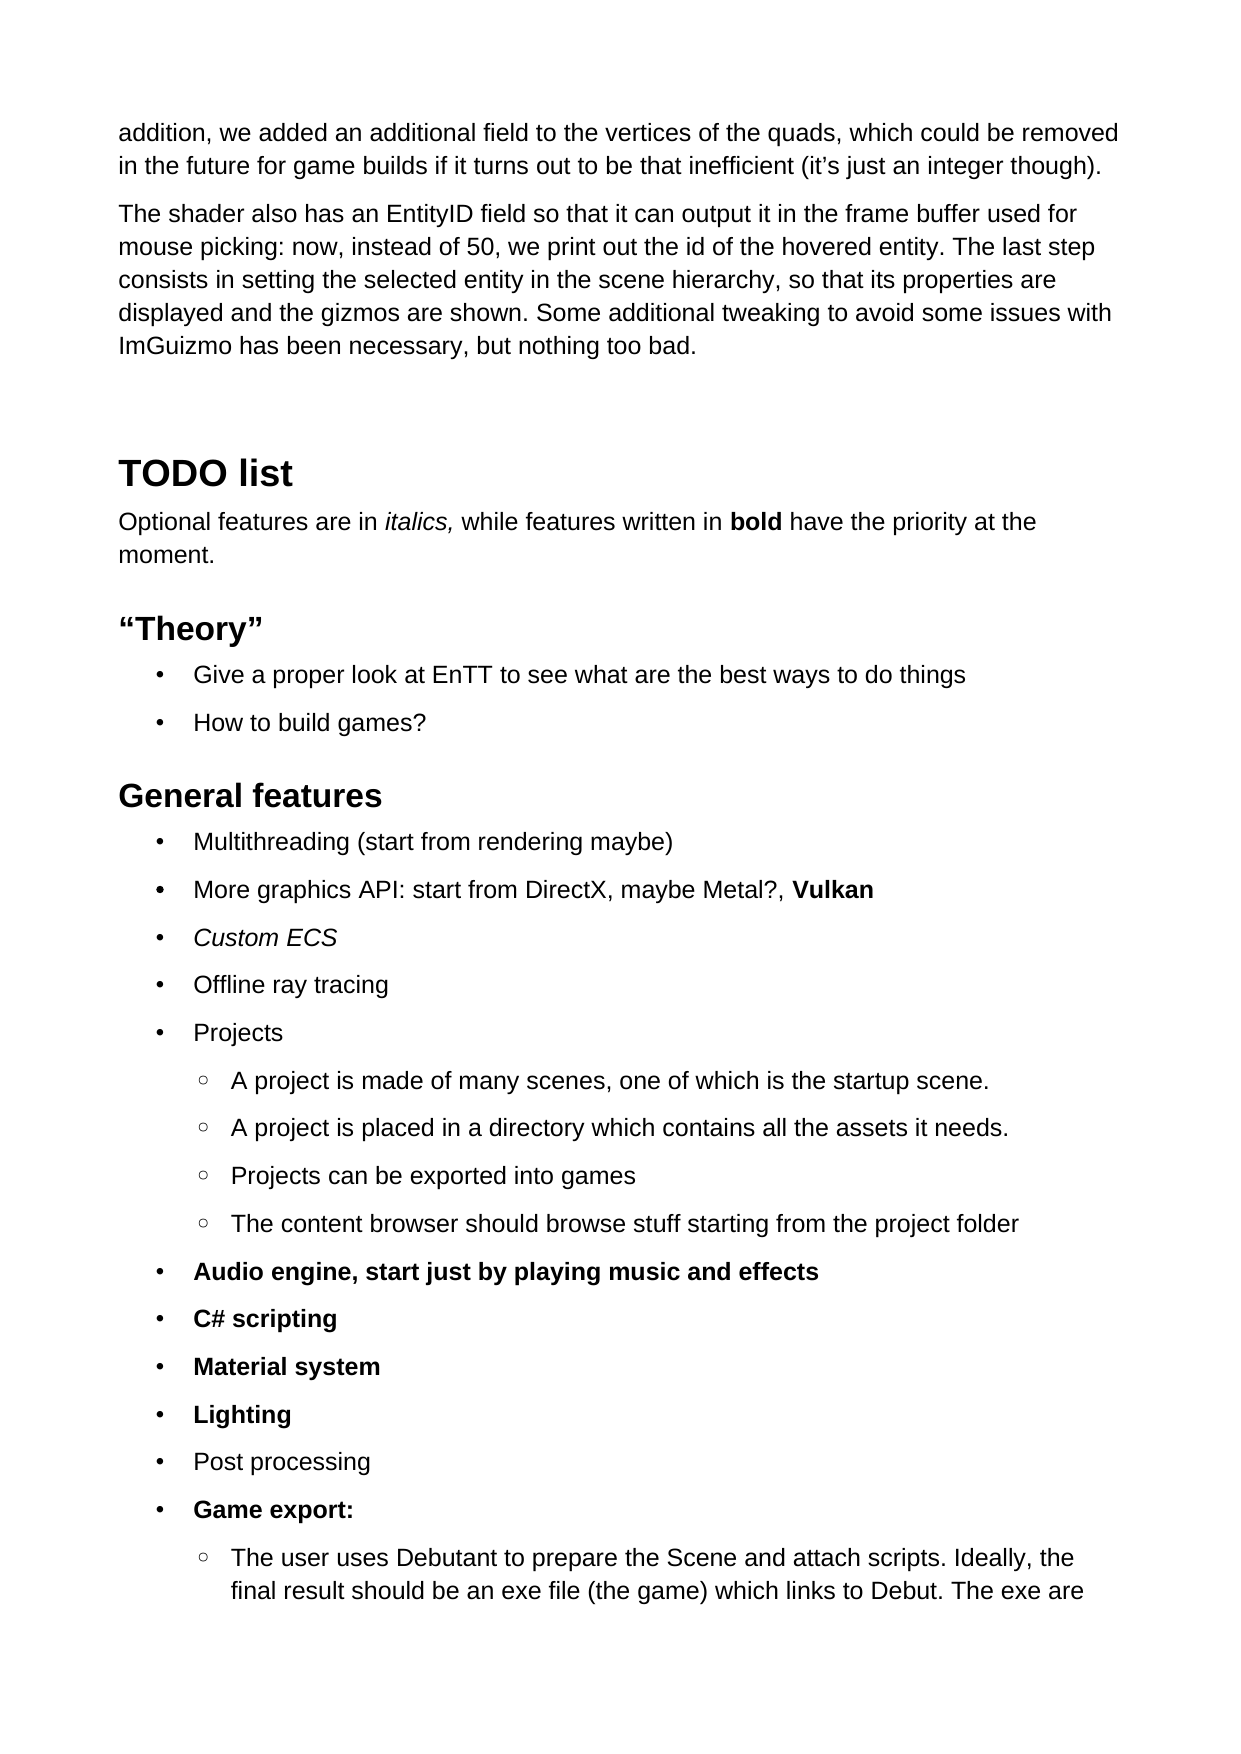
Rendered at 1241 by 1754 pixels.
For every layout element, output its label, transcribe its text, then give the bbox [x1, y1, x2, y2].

list A project is made of many scenes, one of which is the startup scene. [193, 1066, 1122, 1094]
text The shader also has an EntityID field so that it can output it in the frame buffer used for mouse picking: now, instead of 50, we print out the id of the hovered entity. The last step consists in setting the selected entity in the scene hierarchy, so that its properties are displayed and the gizmos are shown. Some additional tweaking to avoid some issues with ImGuizmo has been necessary, but nothing too bad. [118, 199, 1122, 359]
list A project is placed in a directory which contains all the assets it needs. [193, 1113, 1122, 1142]
subtitle “Theory” [118, 609, 1122, 647]
list More graphics API: start from DirectX, maybe Metal?, Vulkan [156, 875, 1122, 904]
list Offline ray tracing [156, 970, 1122, 999]
list Material system [156, 1352, 1122, 1381]
list C# scripting [156, 1304, 1122, 1333]
list Multithreading (start from rendering maybe) [156, 827, 1122, 856]
list Lighting [156, 1400, 1122, 1428]
subtitle TODO list [118, 451, 1122, 495]
subtitle General features [118, 776, 1122, 815]
list The content browser should browse stuff starting from the project folder [193, 1209, 1122, 1238]
list Projects can be exported into games [193, 1161, 1122, 1190]
list Give a proper look at EnTT to see what are the best ways to do things [156, 660, 1122, 689]
list Audio engine, start just by playing music and effects [156, 1257, 1122, 1285]
list How to build games? [156, 707, 1122, 736]
list The user uses Debutant to prepare the Scene and attach scripts. Ideally, the final result should be an exe file (the game) which links to Debut. The exe are [193, 1543, 1122, 1605]
list Custom ECS [156, 923, 1122, 951]
text addition, we added an additional field to the vertices of the quads, which could be removed in the future for game builds if it turns out to be that inefficient (it’s just an integer though). [118, 118, 1122, 180]
text Optional features are in italics, while features written in bold have the priority at the moment. [118, 507, 1122, 569]
list Game export: [156, 1495, 1122, 1524]
list Post processing [156, 1447, 1122, 1476]
list Projects [156, 1018, 1122, 1047]
